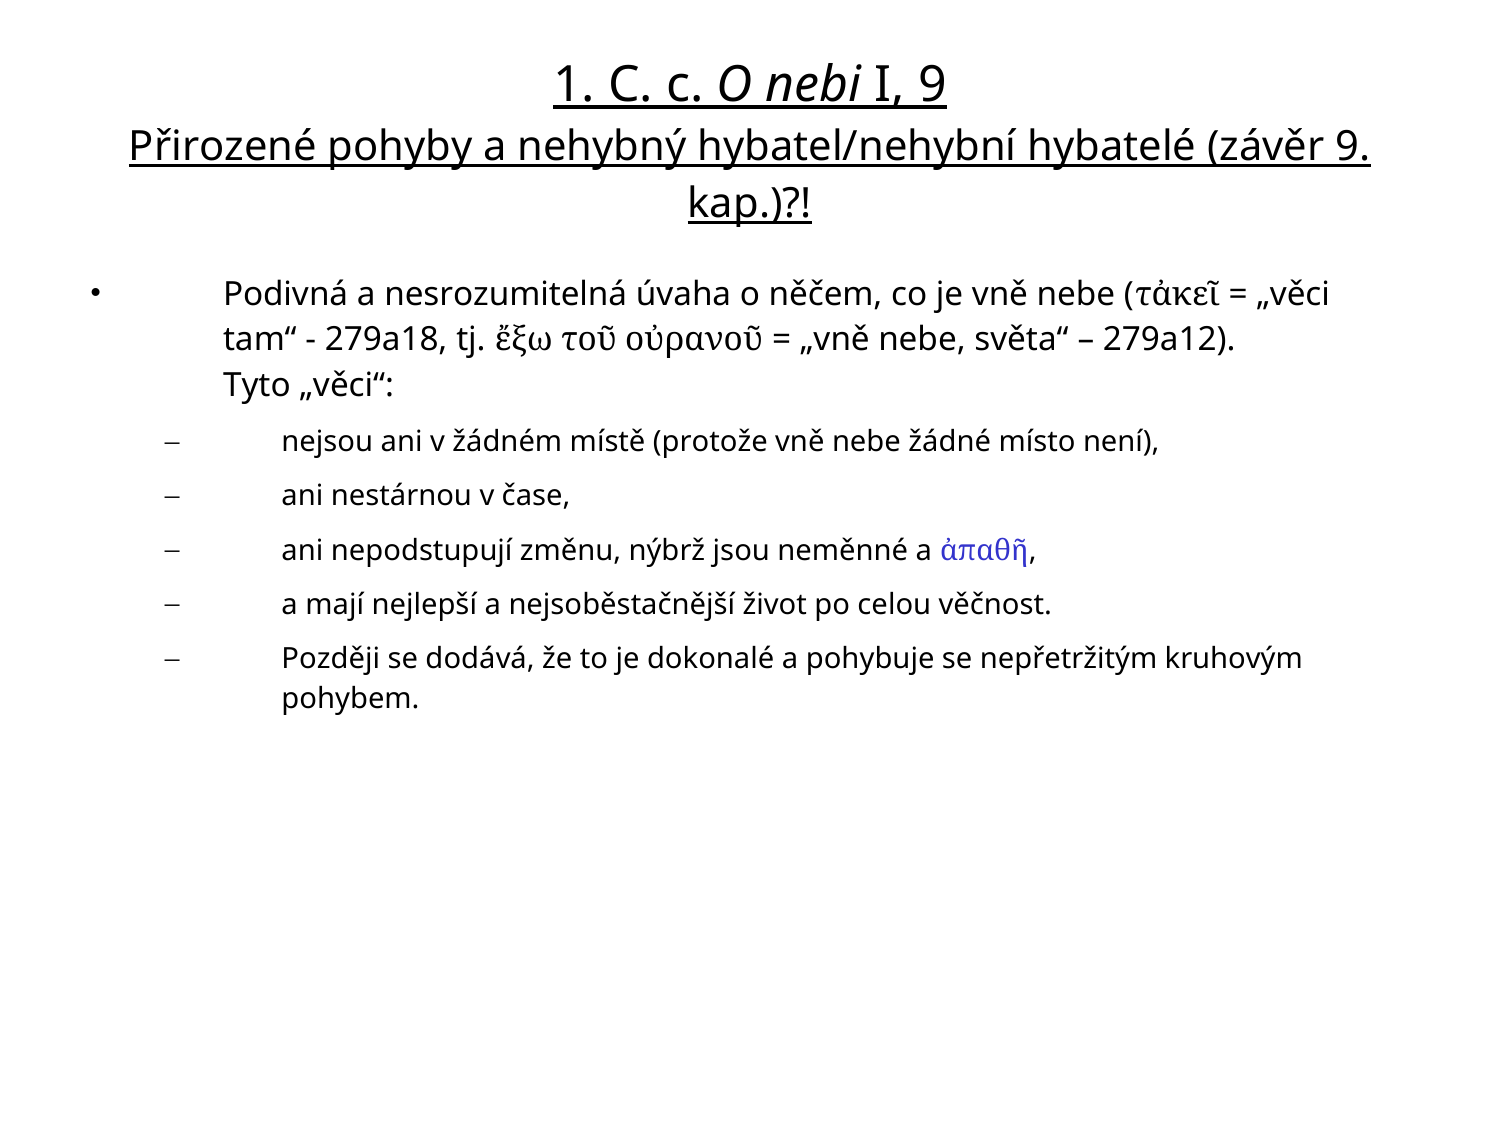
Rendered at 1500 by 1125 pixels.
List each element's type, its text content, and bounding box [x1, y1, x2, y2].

list Podivná a nesrozumitelná úvaha o něčem, co je vně nebe (τἀκεῖ = „věci tam“ - 279a18, tj. ἔξω τοῦ οὐρανοῦ = „vně nebe, světa“ – 279a12). Tyto „věci“: nejsou ani v žádném místě (protože vně nebe žádné místo není), ani nestárnou v čase, ani nepodstupují změnu, nýbrž jsou neměnné a ἀπαθῆ, a mají nejlepší a nejsoběstačnější život po celou věčnost. Později se dodává, že to je dokonalé a pohybuje se nepřetržitým kruhovým pohybem. [75, 262, 1426, 1035]
title 1. C. c. O nebi I, 9 Přirozené pohyby a nehybný hybatel/nehybní hybatelé (závěr 9. kap.)?! [75, 45, 1426, 233]
